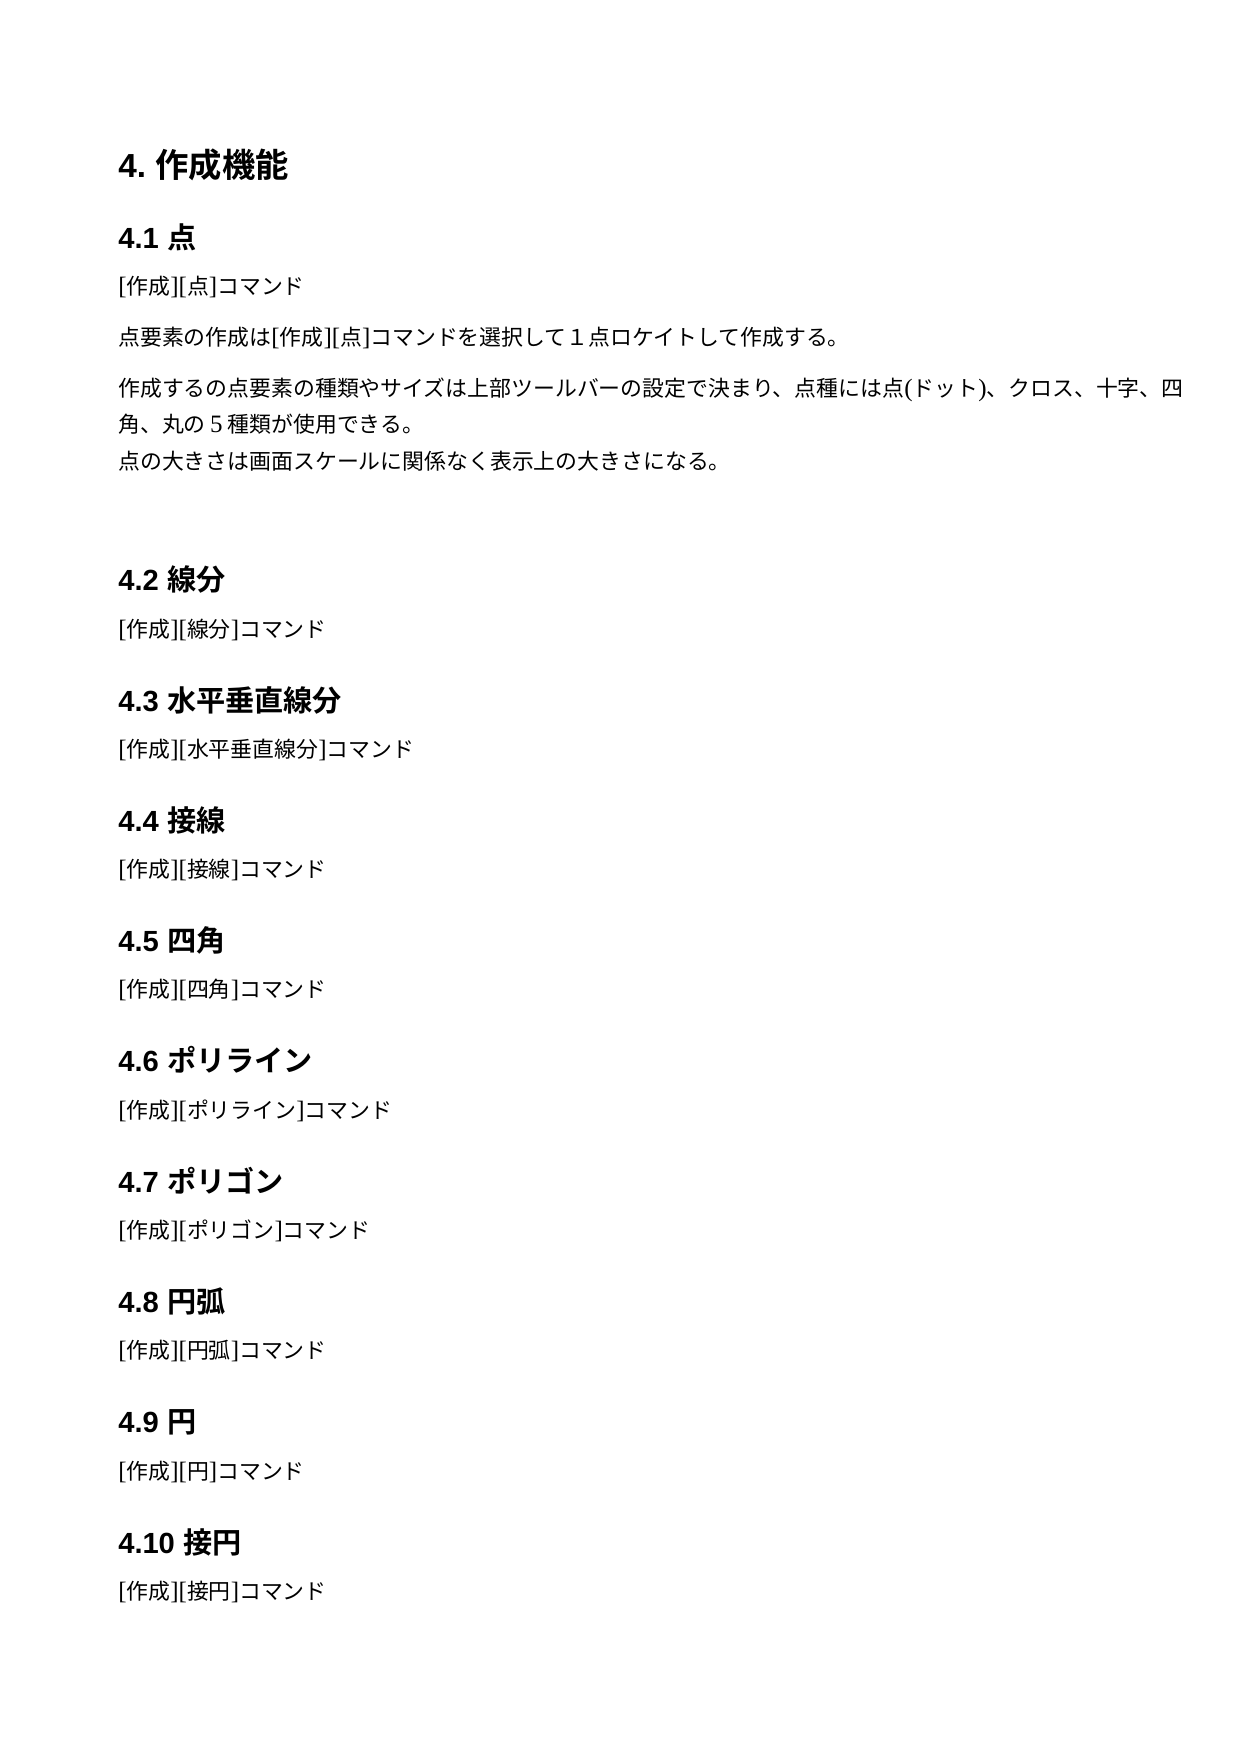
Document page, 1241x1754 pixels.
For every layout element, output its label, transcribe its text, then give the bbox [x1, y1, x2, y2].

subtitle 4.7 ポリゴン [118, 1158, 1187, 1201]
text [作成][四角]コマンド [118, 972, 1187, 1004]
text [作成][水平垂直線分]コマンド [118, 732, 1187, 763]
subtitle 4.4 接線 [118, 797, 1187, 840]
subtitle 4.1 点 [118, 214, 1187, 257]
text [作成][線分]コマンド [118, 612, 1187, 643]
text 作成するの点要素の種類やサイズは上部ツールバーの設定で決まり、点種には点(ドット)、クロス、十字、四角、丸の5種類が使用できる。 点の大きさは画面スケールに関係なく表示上の大きさになる。 [118, 371, 1187, 475]
subtitle 4.2 線分 [118, 557, 1187, 599]
text [作成][円弧]コマンド [118, 1333, 1187, 1365]
subtitle 4. 作成機能 [118, 139, 1187, 187]
subtitle 4.3 水平垂直線分 [118, 677, 1187, 719]
text [作成][接円]コマンド [118, 1574, 1187, 1606]
subtitle 4.5 四角 [118, 918, 1187, 960]
text 点要素の作成は[作成][点]コマンドを選択して１点ロケイトして作成する。 [118, 320, 1187, 352]
text [作成][円]コマンド [118, 1454, 1187, 1485]
subtitle 4.9 円 [118, 1399, 1187, 1441]
text [作成][接線]コマンド [118, 852, 1187, 884]
text [作成][ポリゴン]コマンド [118, 1213, 1187, 1245]
subtitle 4.6 ポリライン [118, 1038, 1187, 1080]
subtitle 4.8 円弧 [118, 1279, 1187, 1321]
text [作成][点]コマンド [118, 269, 1187, 301]
text [作成][ポリライン]コマンド [118, 1093, 1187, 1124]
subtitle 4.10 接円 [118, 1519, 1187, 1562]
